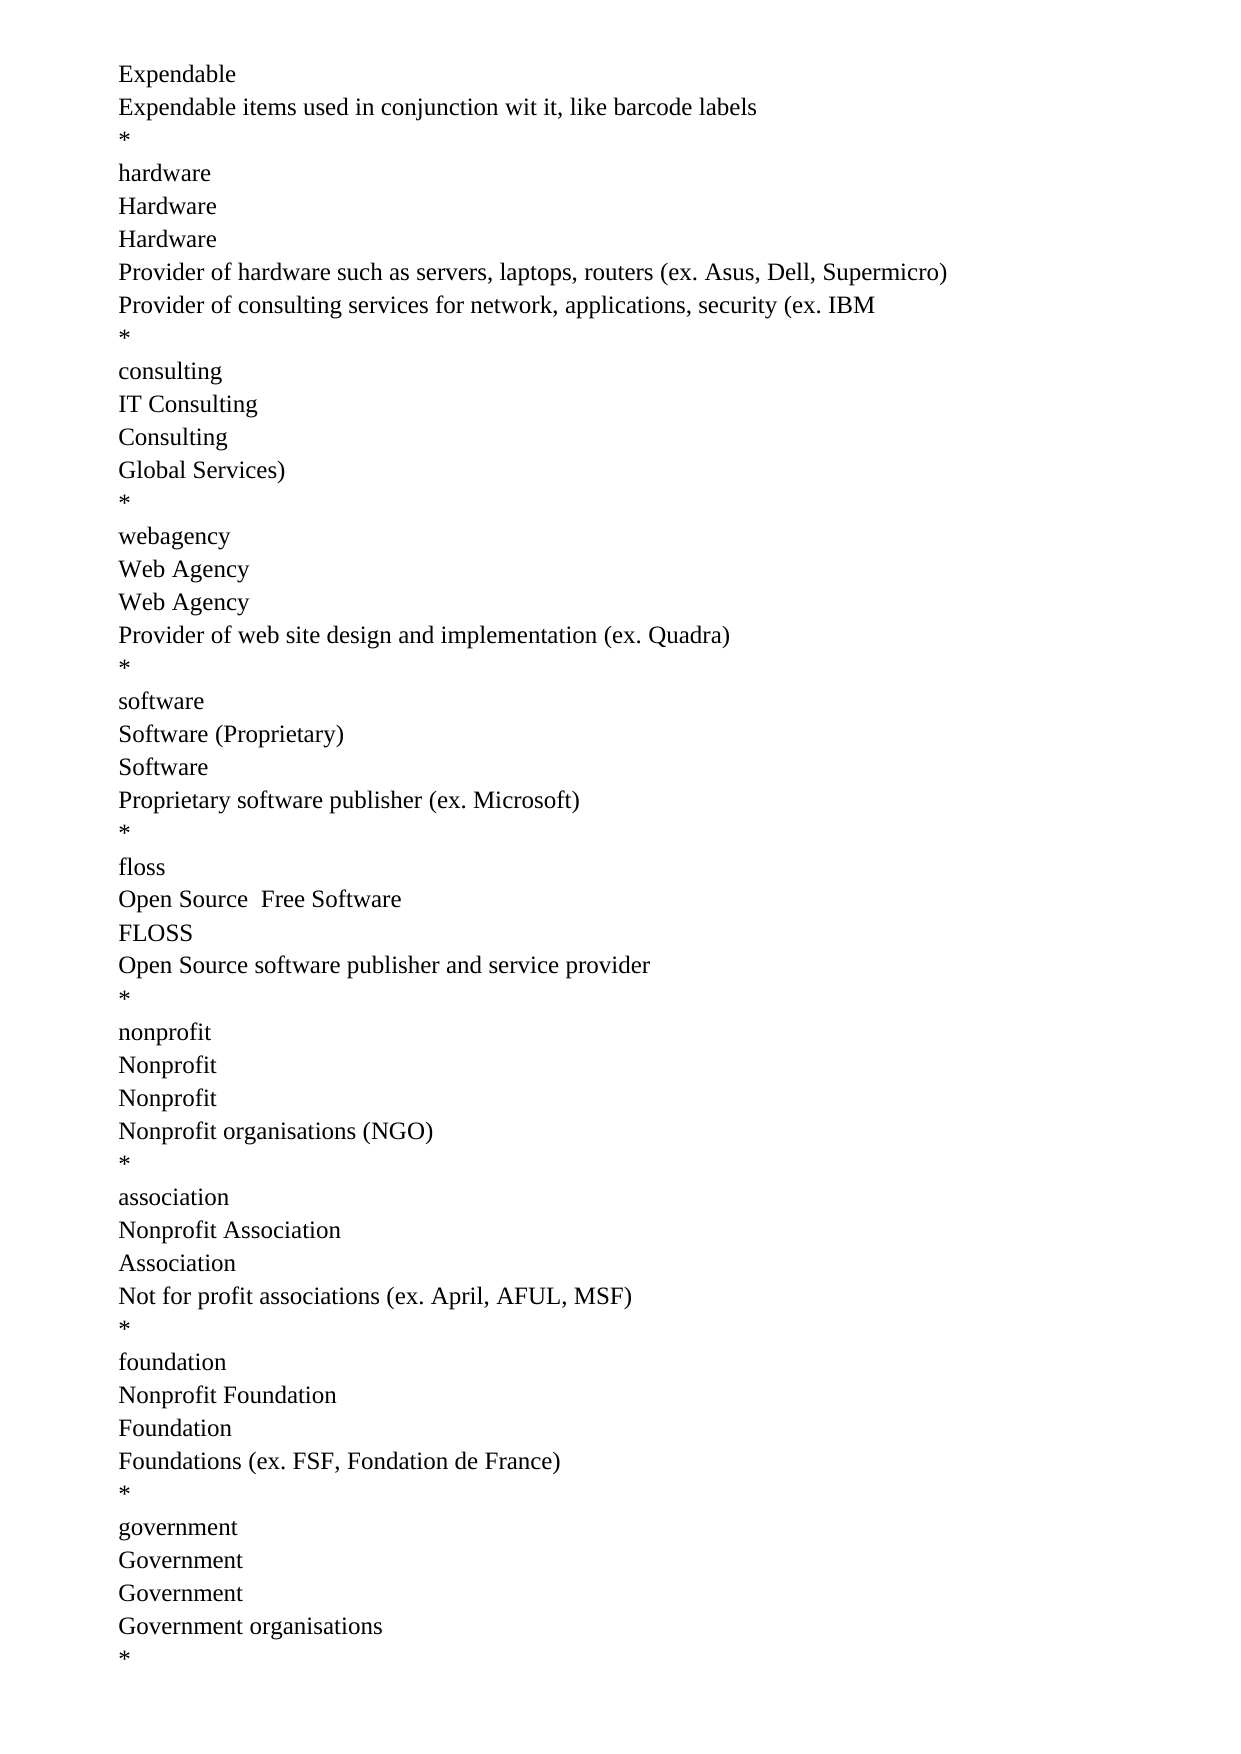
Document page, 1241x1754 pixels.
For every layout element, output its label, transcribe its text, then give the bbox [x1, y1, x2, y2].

text Expendable Expendable items used in conjunction wit it, like barcode labels * hardware Hardware Hardware Provider of hardware such as servers, laptops, routers (ex. Asus, Dell, Supermicro) Provider of consulting services for network, applications, security (ex. IBM * consulting IT Consulting Consulting Global Services) * webagency Web Agency Web Agency Provider of web site design and implementation (ex. Quadra) * software Software (Proprietary) Software Proprietary software publisher (ex. Microsoft) * floss Open Source ­ Free Software FLOSS Open Source software publisher and service provider * nonprofit Non­profit Non­profit Non­profit organisations (NGO) * association Non­profit Association Association Not for profit associations (ex. April, AFUL, MSF) * foundation Non­profit Foundation Foundation Foundations (ex. FSF, Fondation de France) * government Government Government Government organisations * [118, 59, 1181, 1673]
